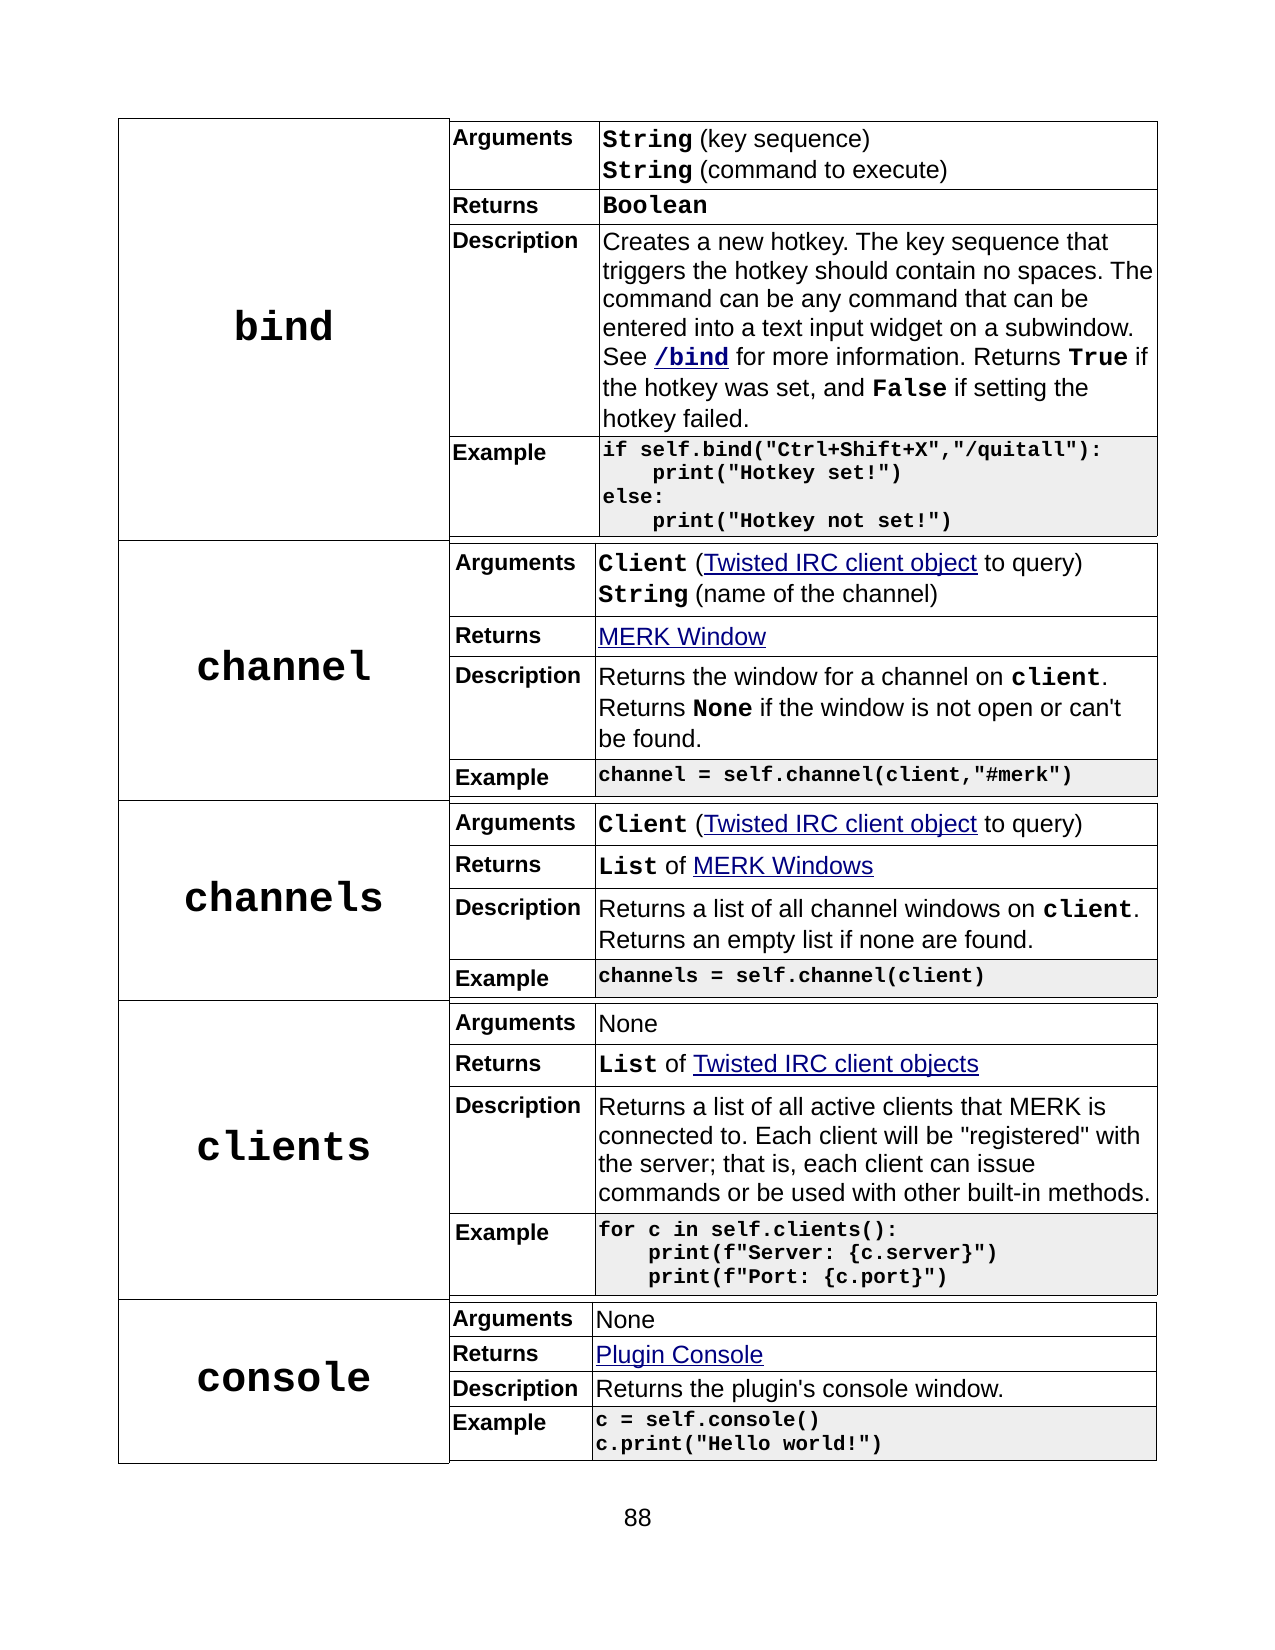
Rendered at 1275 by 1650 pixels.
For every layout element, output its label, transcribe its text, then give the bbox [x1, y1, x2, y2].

table_header String (key sequence) String (command to execute) [600, 122, 1157, 189]
table_cell channel [119, 541, 449, 800]
table_cell Description [450, 225, 599, 436]
table_cell MERK Window [596, 617, 1157, 656]
table_header Arguments [450, 1004, 595, 1044]
table_cell channels [119, 801, 449, 1000]
table_cell for c in self.clients(): print(f"Server: {c.server}") print(f"Port: {c.port}") [596, 1214, 1157, 1295]
table_cell Description [450, 1372, 592, 1406]
table_cell Description [450, 1087, 595, 1213]
table_cell Example [450, 960, 595, 997]
table_cell console [119, 1300, 449, 1463]
table_cell List of Twisted IRC client objects [596, 1045, 1157, 1086]
table_header None [596, 1004, 1157, 1044]
table_cell channels = self.channel(client) [596, 960, 1157, 997]
table_header Arguments [450, 122, 599, 189]
table_cell Returns [450, 846, 595, 888]
table_cell Returns [450, 617, 595, 656]
table_header Arguments [450, 544, 595, 616]
table_cell Example [450, 437, 599, 536]
table_cell List of MERK Windows [596, 846, 1157, 888]
table_cell Returns the window for a channel on client. Returns None if the window is not open or can't be found. [596, 657, 1157, 758]
table_cell bind [119, 119, 449, 539]
table_header Client (Twisted IRC client object to query) String (name of the channel) [596, 544, 1157, 616]
table_cell Example [450, 1214, 595, 1295]
table_cell Plugin Console [593, 1337, 1156, 1371]
table_cell Example [450, 760, 595, 796]
table_cell Example [450, 1407, 592, 1460]
table_cell Creates a new hotkey. The key sequence that triggers the hotkey should contain no spaces. The command can be any command that can be entered into a text input widget on a subwindow. See /bind for more information. Returns True if the hotkey was set, and False if setting the hotkey failed. [600, 225, 1157, 436]
table_cell Returns [450, 1045, 595, 1086]
table_cell Returns a list of all channel windows on client. Returns an empty list if none are found. [596, 889, 1157, 959]
table_cell Description [450, 889, 595, 959]
table_cell Returns a list of all active clients that MERK is connected to. Each client will be "registered" with the server; that is, each client can issue commands or be used with other built-in methods. [596, 1087, 1157, 1213]
table_cell clients [119, 1001, 449, 1298]
table_cell Boolean [600, 190, 1157, 224]
table_cell channel = self.channel(client,"#merk") [596, 760, 1157, 796]
table_cell if self.bind("Ctrl+Shift+X","/quitall"): print("Hotkey set!") else: print("Hotkey not set!") [600, 437, 1157, 536]
table_cell Returns [450, 190, 599, 224]
table_cell Returns the plugin's console window. [593, 1372, 1156, 1406]
table_cell c = self.console() c.print("Hello world!") [593, 1407, 1156, 1460]
table_header Arguments [450, 804, 595, 845]
table_header Arguments [450, 1303, 592, 1336]
table_header None [593, 1303, 1156, 1336]
table_cell Description [450, 657, 595, 758]
table_header Client (Twisted IRC client object to query) [596, 804, 1157, 845]
table_cell Returns [450, 1337, 592, 1371]
